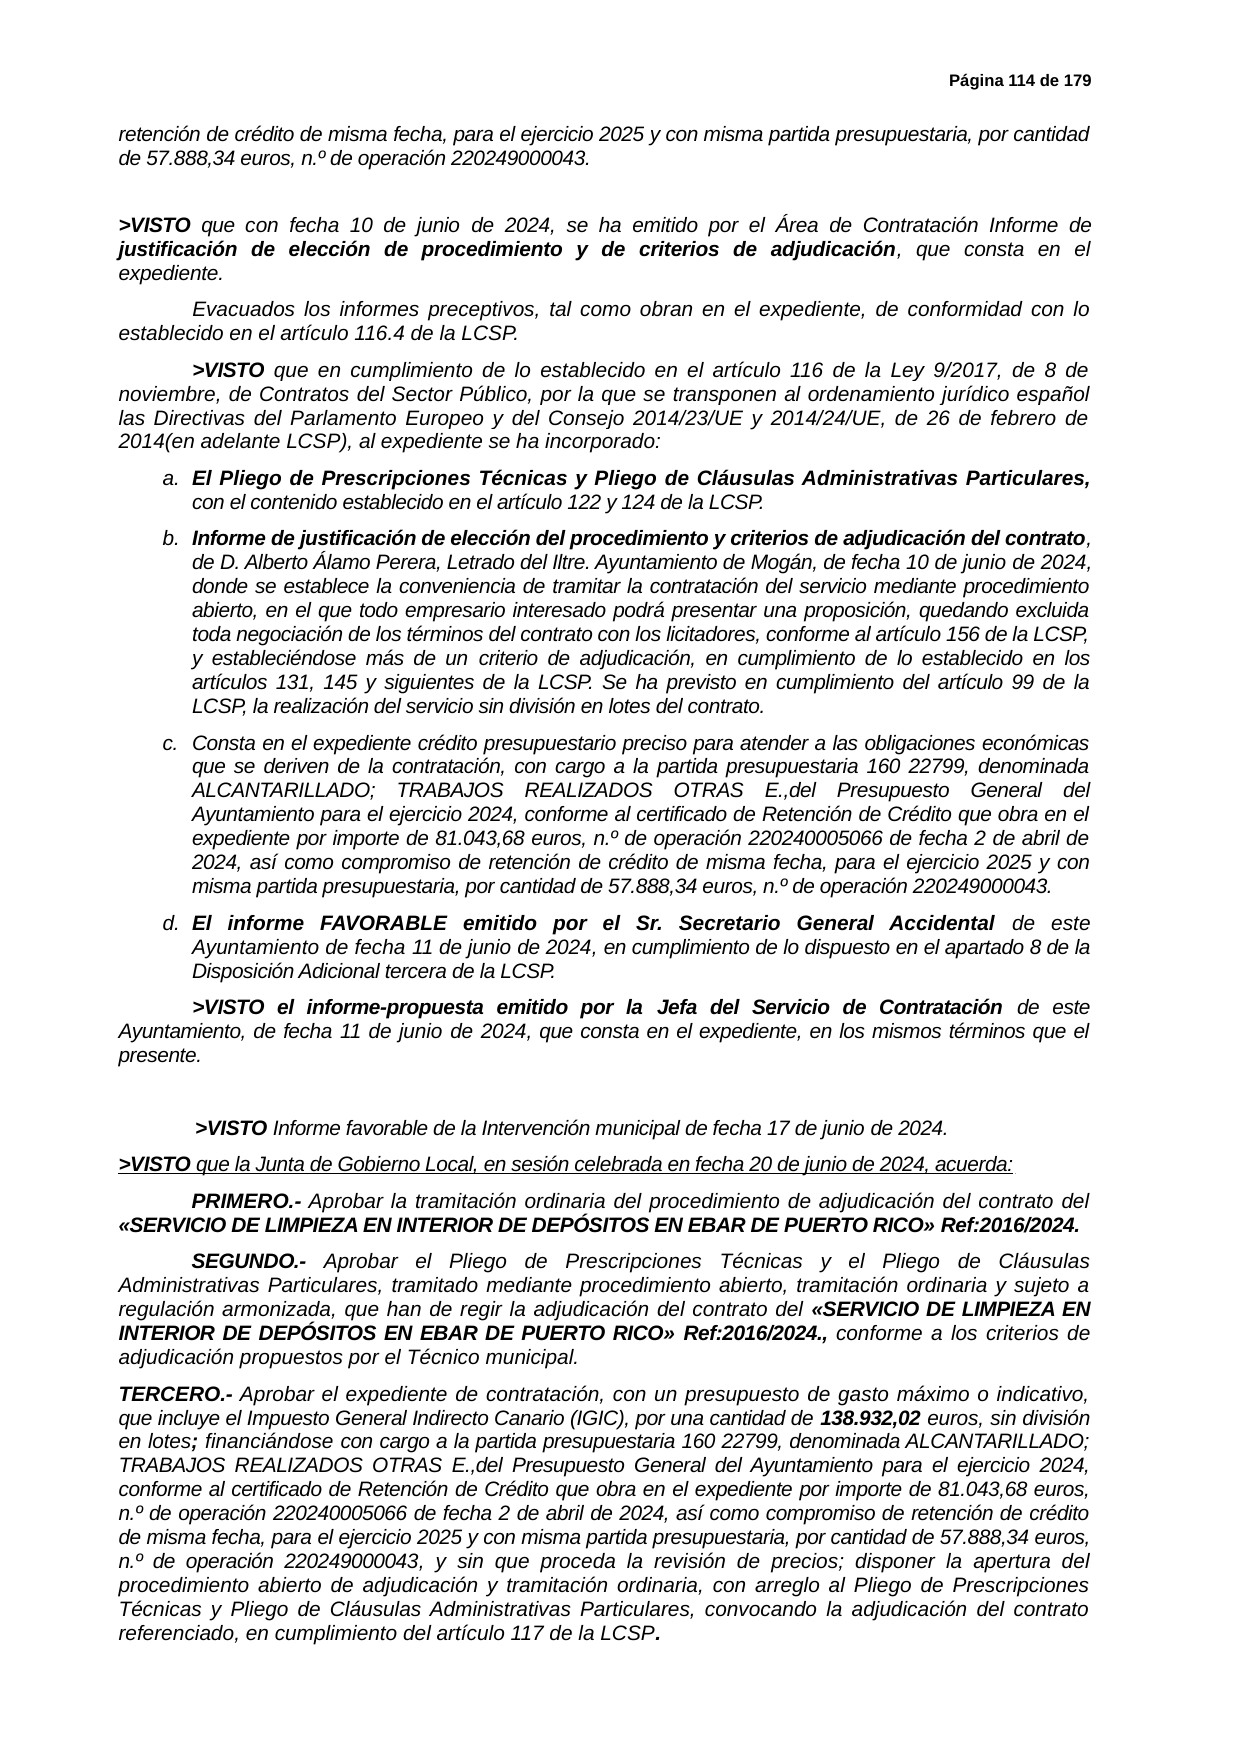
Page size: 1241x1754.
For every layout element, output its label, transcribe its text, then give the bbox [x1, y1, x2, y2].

text >VISTO que con fecha 10 de junio de 2024, se ha emitido por el Área de Contratación Informe de justificación de elección de procedimiento y de criterios de adjudicación, que consta en el expediente. [118, 213, 1092, 284]
text Evacuados los informes preceptivos, tal como obran en el expediente, de conformidad con lo establecido en el artículo 116.4 de la LCSP. [118, 297, 1092, 345]
text retención de crédito de misma fecha, para el ejercicio 2025 y con misma partida presupuestaria, por cantidad de 57.888,34 euros, n.º de operación 220249000043. [118, 122, 1092, 170]
text >VISTO el informe-propuesta emitido por la Jefa del Servicio de Contratación de este Ayuntamiento, de fecha 11 de junio de 2024, que consta en el expediente, en los mismos términos que el presente. [118, 995, 1092, 1067]
text >VISTO que en cumplimiento de lo establecido en el artículo 116 de la Ley 9/2017, de 8 de noviembre, de Contratos del Sector Público, por la que se transponen al ordenamiento jurídico español las Directivas del Parlamento Europeo y del Consejo 2014/23/UE y 2014/24/UE, de 26 de febrero de 2014(en adelante LCSP), al expediente se ha incorporado: [118, 357, 1092, 453]
list Consta en el expediente crédito presupuestario preciso para atender a las obligaciones económicas que se deriven de la contratación, con cargo a la partida presupuestaria 160 22799, denominada ALCANTARILLADO; TRABAJOS REALIZADOS OTRAS E.,del Presupuesto General del Ayuntamiento para el ejercicio 2024, conforme al certificado de Retención de Crédito que obra en el expediente por importe de 81.043,68 euros, n.º de operación 220240005066 de fecha 2 de abril de 2024, así como compromiso de retención de crédito de misma fecha, para el ejercicio 2025 y con misma partida presupuestaria, por cantidad de 57.888,34 euros, n.º de operación 220249000043. [162, 730, 1092, 898]
text TERCERO.- Aprobar el expediente de contratación, con un presupuesto de gasto máximo o indicativo, que incluye el Impuesto General Indirecto Canario (IGIC), por una cantidad de 138.932,02 euros, sin división en lotes; financiándose con cargo a la partida presupuestaria 160 22799, denominada ALCANTARILLADO; TRABAJOS REALIZADOS OTRAS E.,del Presupuesto General del Ayuntamiento para el ejercicio 2024, conforme al certificado de Retención de Crédito que obra en el expediente por importe de 81.043,68 euros, n.º de operación 220240005066 de fecha 2 de abril de 2024, así como compromiso de retención de crédito de misma fecha, para el ejercicio 2025 y con misma partida presupuestaria, por cantidad de 57.888,34 euros, n.º de operación 220249000043, y sin que proceda la revisión de precios; disponer la apertura del procedimiento abierto de adjudicación y tramitación ordinaria, con arreglo al Pliego de Prescripciones Técnicas y Pliego de Cláusulas Administrativas Particulares, convocando la adjudicación del contrato referenciado, en cumplimiento del artículo 117 de la LCSP. [118, 1381, 1092, 1645]
text >VISTO Informe favorable de la Intervención municipal de fecha 17 de junio de 2024. [118, 1116, 1092, 1140]
list Informe de justificación de elección del procedimiento y criterios de adjudicación del contrato, de D. Alberto Álamo Perera, Letrado del Iltre. Ayuntamiento de Mogán, de fecha 10 de junio de 2024, donde se establece la conveniencia de tramitar la contratación del servicio mediante procedimiento abierto, en el que todo empresario interesado podrá presentar una proposición, quedando excluida toda negociación de los términos del contrato con los licitadores, conforme al artículo 156 de la LCSP, y estableciéndose más de un criterio de adjudicación, en cumplimiento de lo establecido en los artículos 131, 145 y siguientes de la LCSP. Se ha previsto en cumplimiento del artículo 99 de la LCSP, la realización del servicio sin división en lotes del contrato. [162, 526, 1092, 718]
text >VISTO que la Junta de Gobierno Local, en sesión celebrada en fecha 20 de junio de 2024, acuerda: [118, 1152, 1092, 1176]
list El Pliego de Prescripciones Técnicas y Pliego de Cláusulas Administrativas Particulares, con el contenido establecido en el artículo 122 y 124 de la LCSP. [162, 466, 1092, 514]
text SEGUNDO.- Aprobar el Pliego de Prescripciones Técnicas y el Pliego de Cláusulas Administrativas Particulares, tramitado mediante procedimiento abierto, tramitación ordinaria y sujeto a regulación armonizada, que han de regir la adjudicación del contrato del «SERVICIO DE LIMPIEZA EN INTERIOR DE DEPÓSITOS EN EBAR DE PUERTO RICO» Ref:2016/2024., conforme a los criterios de adjudicación propuestos por el Técnico municipal. [118, 1249, 1092, 1369]
list El informe FAVORABLE emitido por el Sr. Secretario General Accidental de este Ayuntamiento de fecha 11 de junio de 2024, en cumplimiento de lo dispuesto en el apartado 8 de la Disposición Adicional tercera de la LCSP. [162, 911, 1092, 982]
text PRIMERO.- Aprobar la tramitación ordinaria del procedimiento de adjudicación del contrato del «SERVICIO DE LIMPIEZA EN INTERIOR DE DEPÓSITOS EN EBAR DE PUERTO RICO» Ref:2016/2024. [118, 1189, 1092, 1237]
